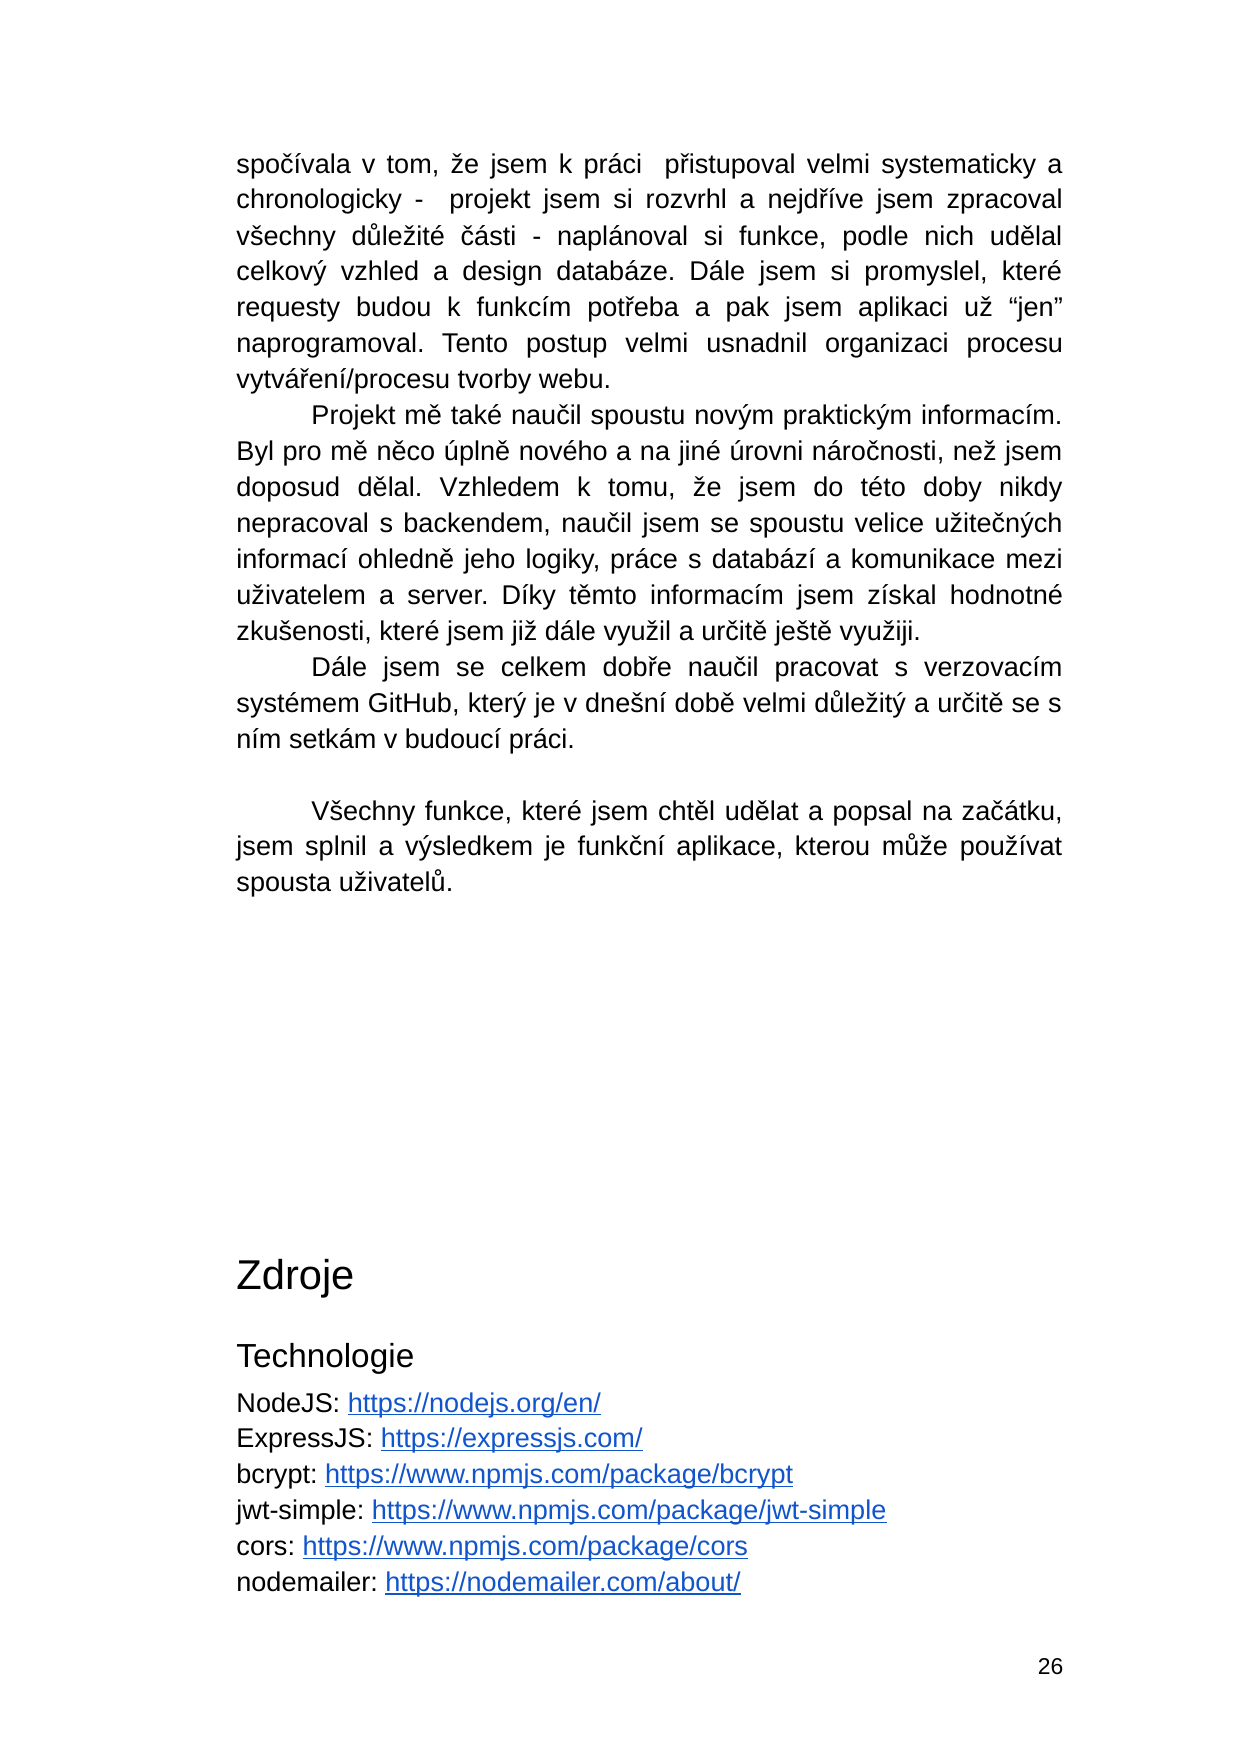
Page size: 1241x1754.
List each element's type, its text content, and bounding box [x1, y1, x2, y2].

subtitle Zdroje [236, 1250, 1063, 1298]
text cors: https://www.npmjs.com/package/cors [236, 1530, 1063, 1562]
text nodemailer: https://nodemailer.com/about/ [236, 1566, 1063, 1597]
text spočívala v tom, že jsem k práci přistupoval velmi systematicky a chronologicky - projekt jsem si rozvrhl a nejdříve jsem zpracoval všechny důležité části - naplánoval si funkce, podle nich udělal celkový vzhled a design databáze. Dále jsem si promyslel, které requesty budou k funkcím potřeba a pak jsem aplikaci už “jen” naprogramoval. Tento postup velmi usnadnil organizaci procesu vytváření/procesu tvorby webu. [236, 148, 1063, 394]
text NodeJS: https://nodejs.org/en/ [236, 1387, 1063, 1418]
text Projekt mě také naučil spoustu novým praktickým informacím. Byl pro mě něco úplně nového a na jiné úrovni náročnosti, než jsem doposud dělal. Vzhledem k tomu, že jsem do této doby nikdy nepracoval s backendem, naučil jsem se spoustu velice užitečných informací ohledně jeho logiky, práce s databází a komunikace mezi uživatelem a server. Díky těmto informacím jsem získal hodnotné zkušenosti, které jsem již dále využil a určitě ještě využiji. [236, 399, 1063, 646]
text bcrypt: https://www.npmjs.com/package/bcrypt [236, 1458, 1063, 1490]
text jwt-simple: https://www.npmjs.com/package/jwt-simple [236, 1494, 1063, 1526]
text Všechny funkce, které jsem chtěl udělat a popsal na začátku, jsem splnil a výsledkem je funkční aplikace, kterou může používat spousta uživatelů. [236, 794, 1063, 898]
subtitle Technologie [236, 1336, 1063, 1374]
text ExpressJS: https://expressjs.com/ [236, 1422, 1063, 1454]
text Dále jsem se celkem dobře naučil pracovat s verzovacím systémem GitHub, který je v dnešní době velmi důležitý a určitě se s ním setkám v budoucí práci. [236, 651, 1063, 754]
